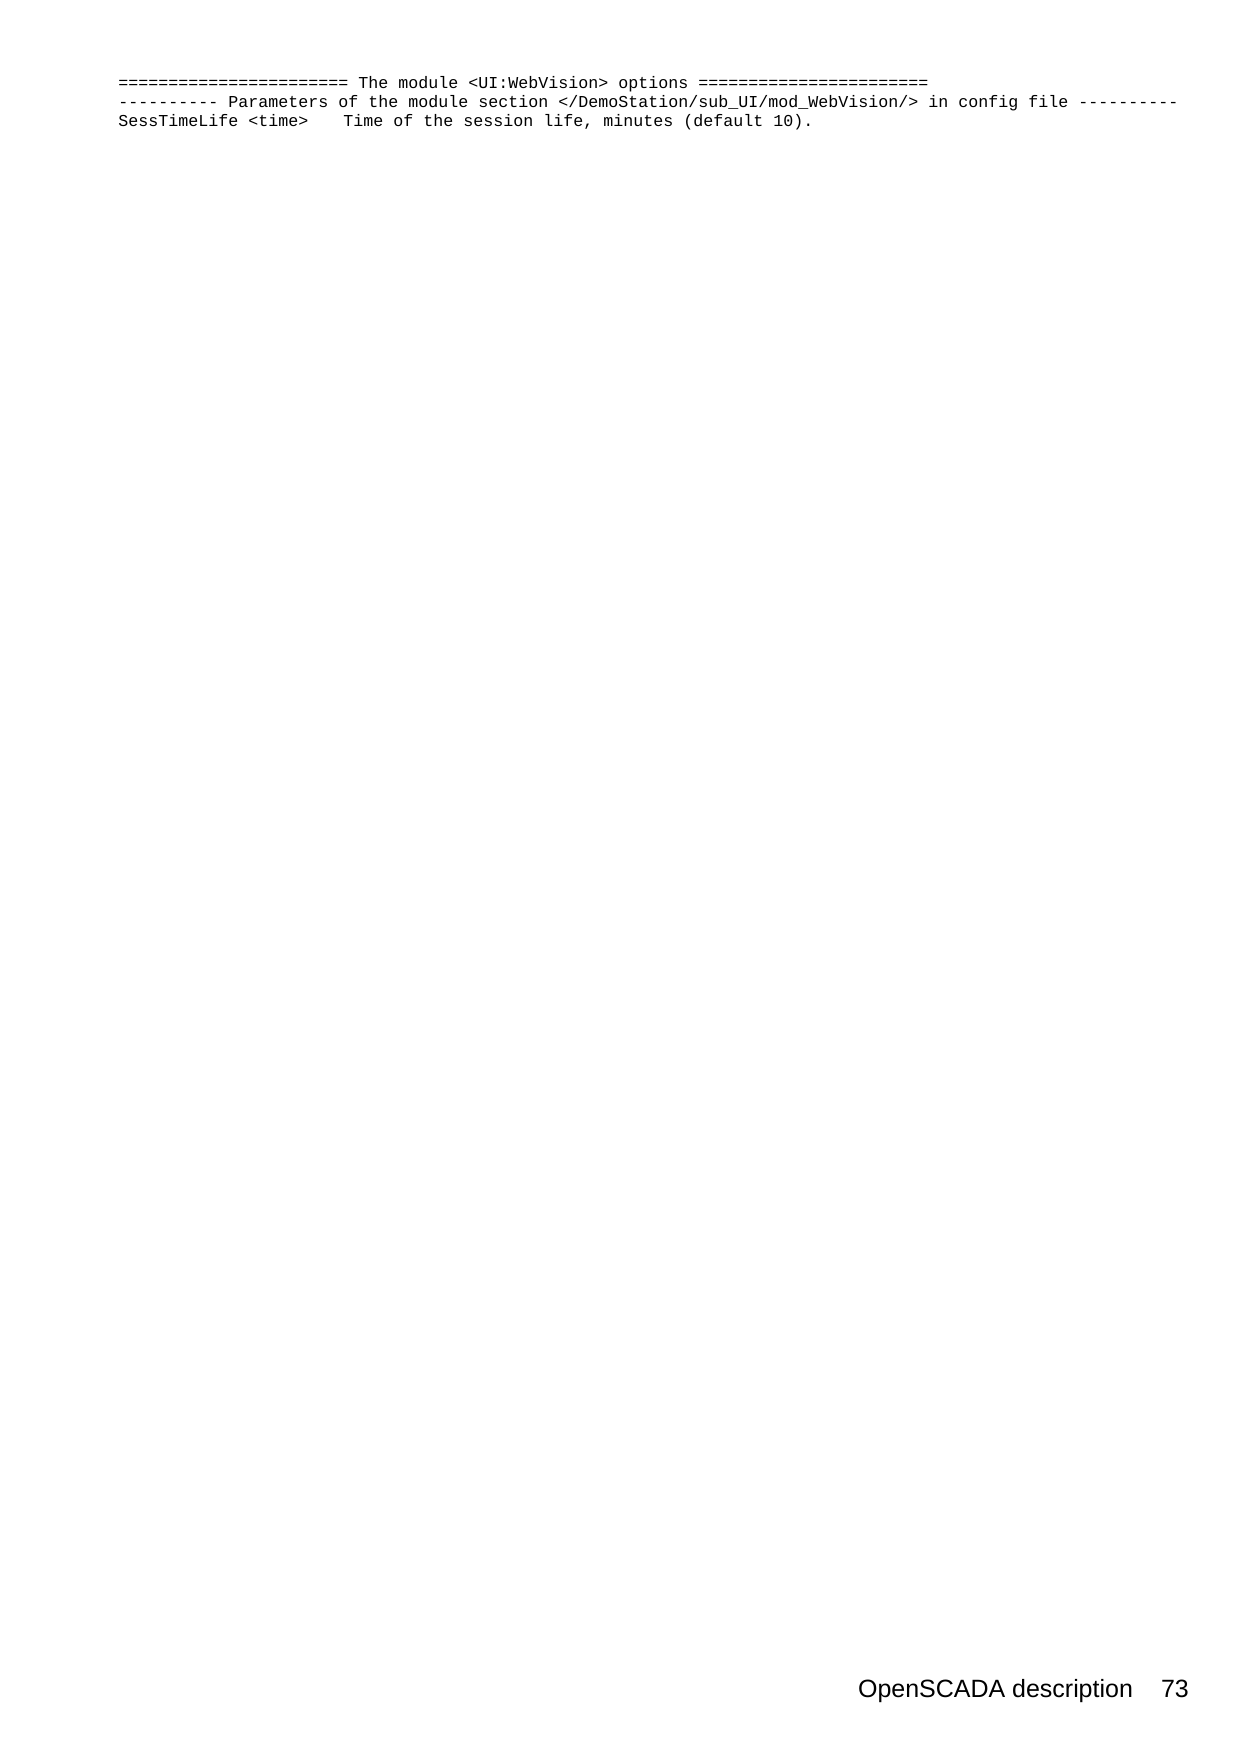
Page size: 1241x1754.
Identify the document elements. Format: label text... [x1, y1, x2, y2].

text ---------- Parameters of the module section </DemoStation/sub_UI/mod_WebVision/> in config file ---------- [118, 94, 1188, 113]
text SessTimeLife <time> Time of the session life, minutes (default 10). [118, 113, 1188, 132]
text ======================= The module <UI:WebVision> options ======================= [118, 75, 1188, 94]
